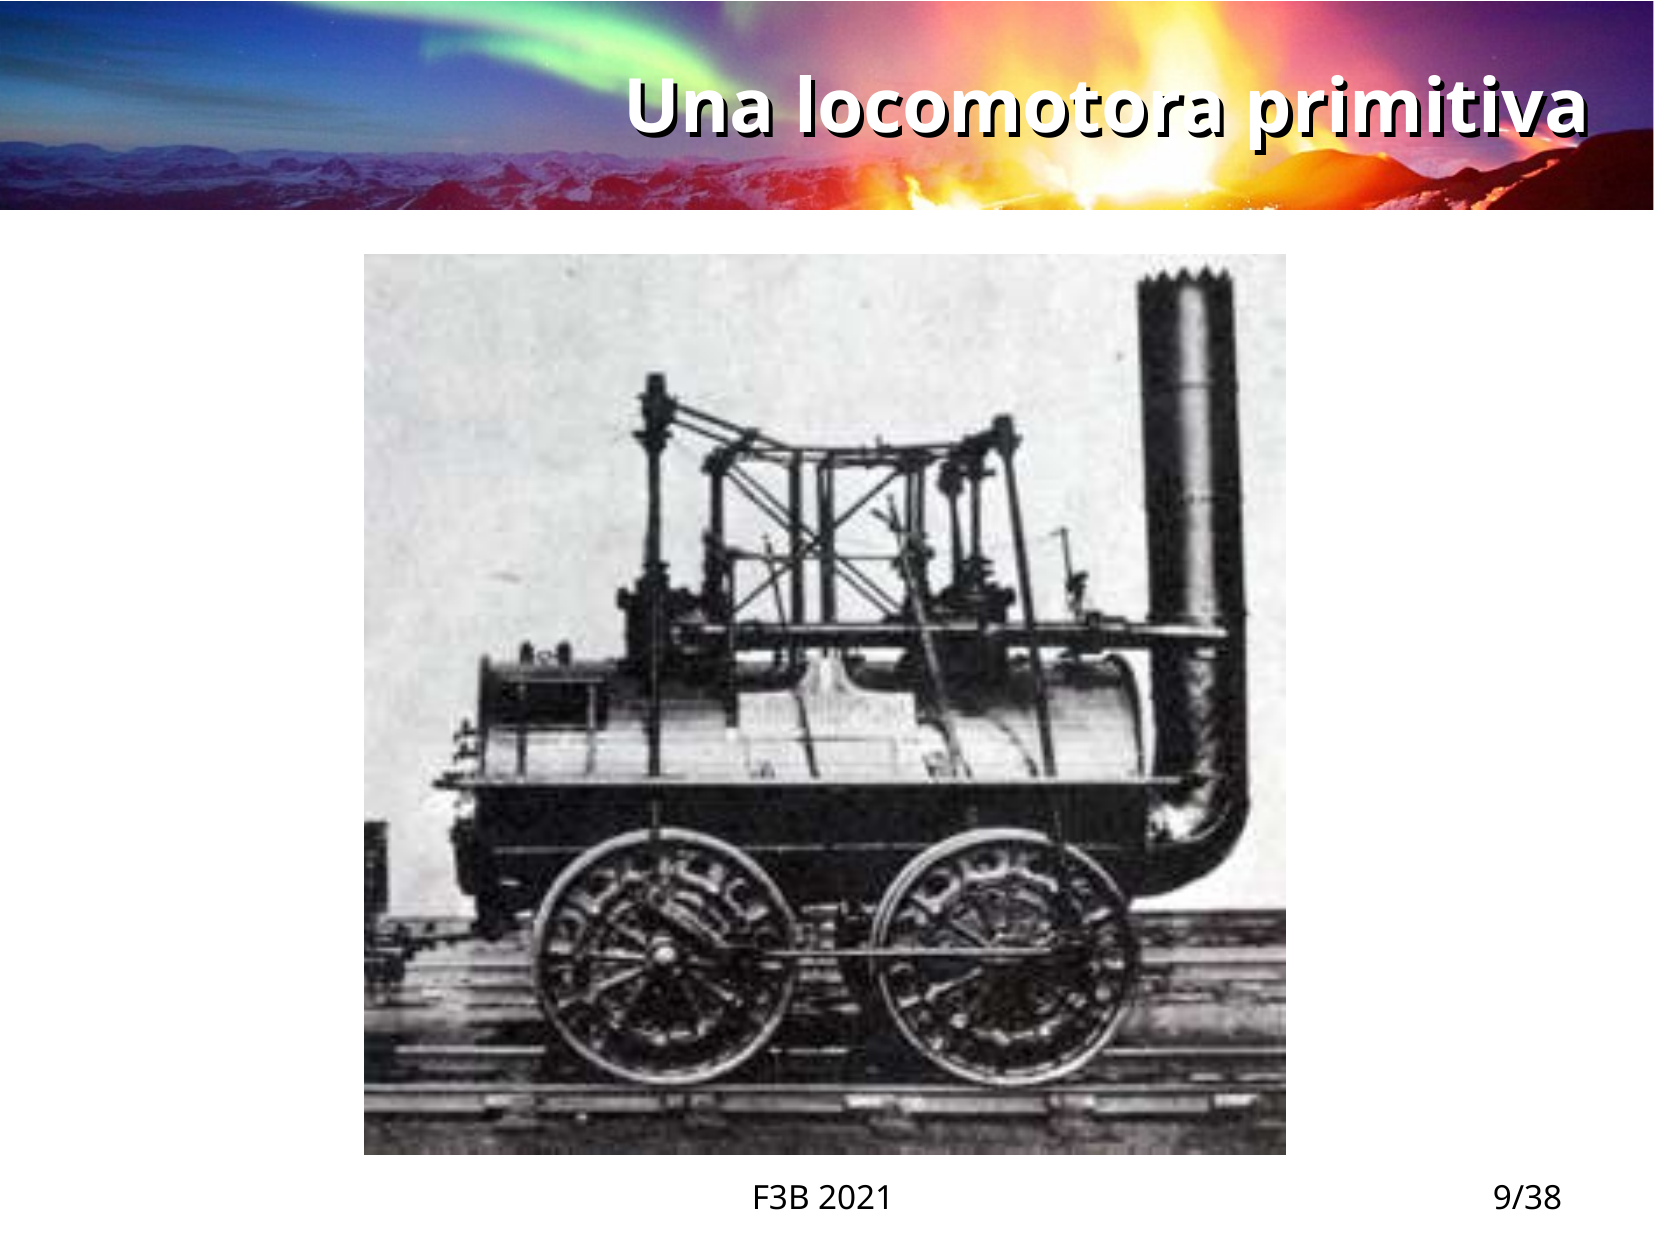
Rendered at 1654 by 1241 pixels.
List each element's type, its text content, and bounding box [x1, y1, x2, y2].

title Una locomotora primitiva [45, 15, 1606, 191]
picture [0, 1, 1654, 210]
picture [364, 254, 1286, 1156]
